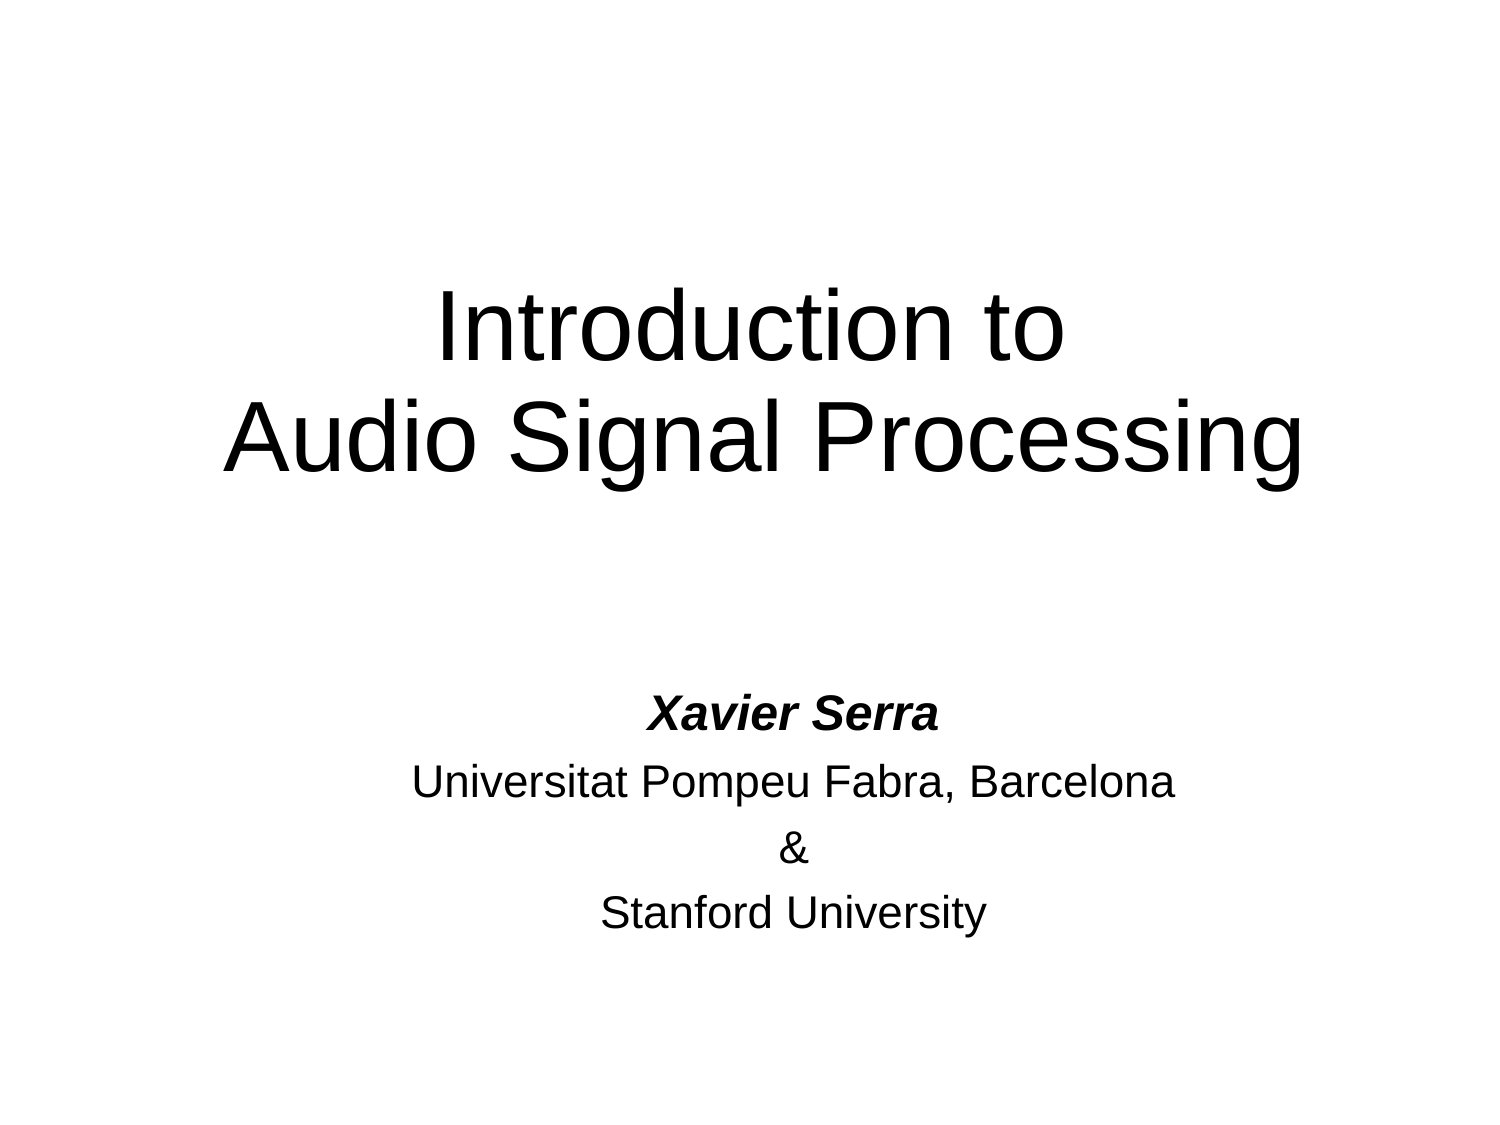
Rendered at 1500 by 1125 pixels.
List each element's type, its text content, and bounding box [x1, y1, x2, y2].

title Introduction to Audio Signal Processing [75, 191, 1456, 571]
text_box Xavier Serra Universitat Pompeu Fabra, Barcelona & Stanford University [337, 677, 1250, 962]
